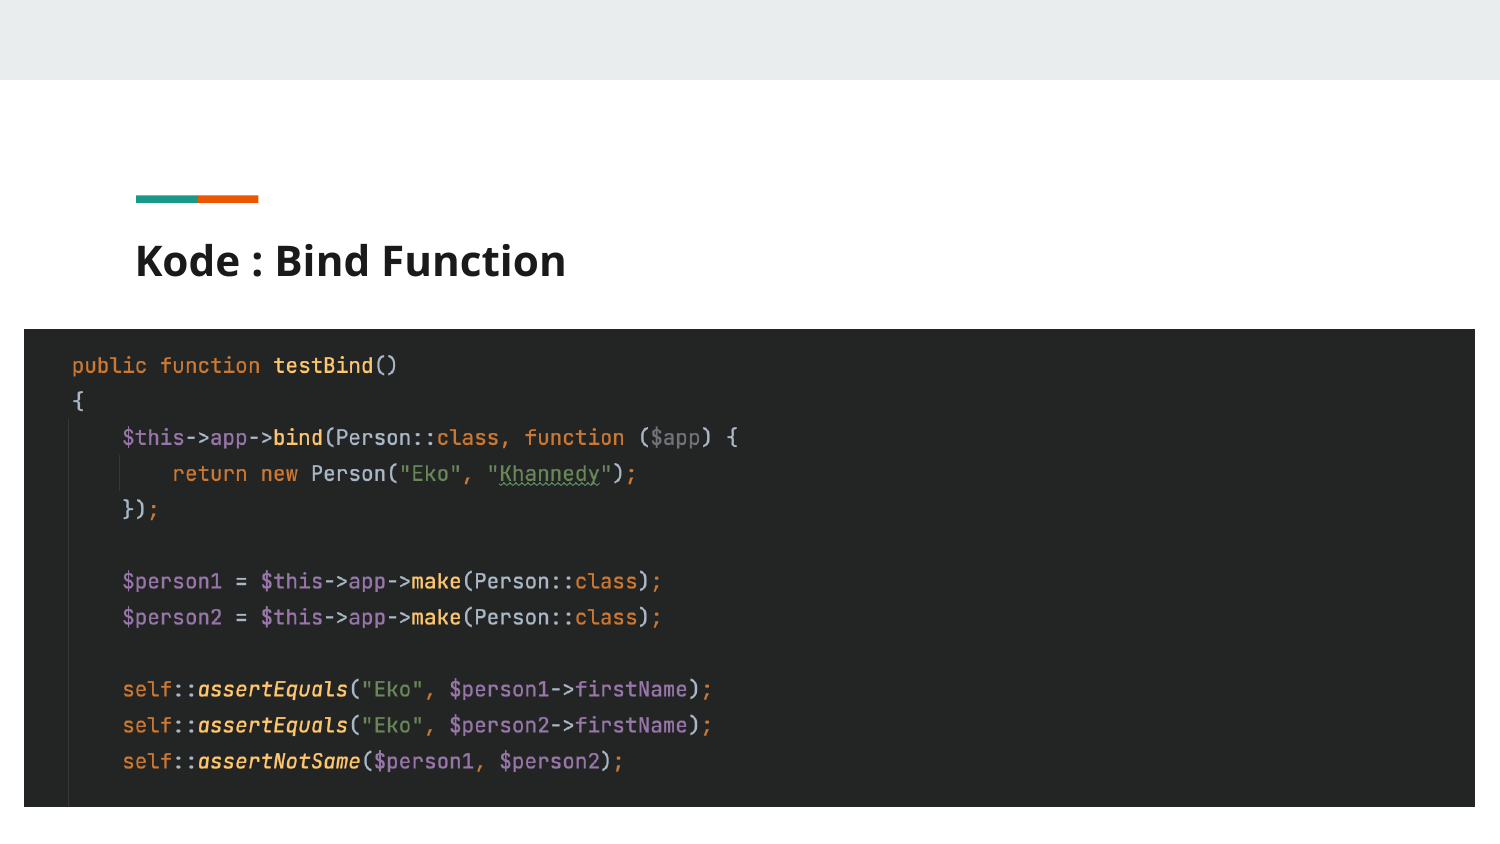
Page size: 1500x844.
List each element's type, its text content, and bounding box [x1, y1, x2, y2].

picture [24, 329, 1475, 807]
title Kode : Bind Function [119, 216, 1381, 305]
